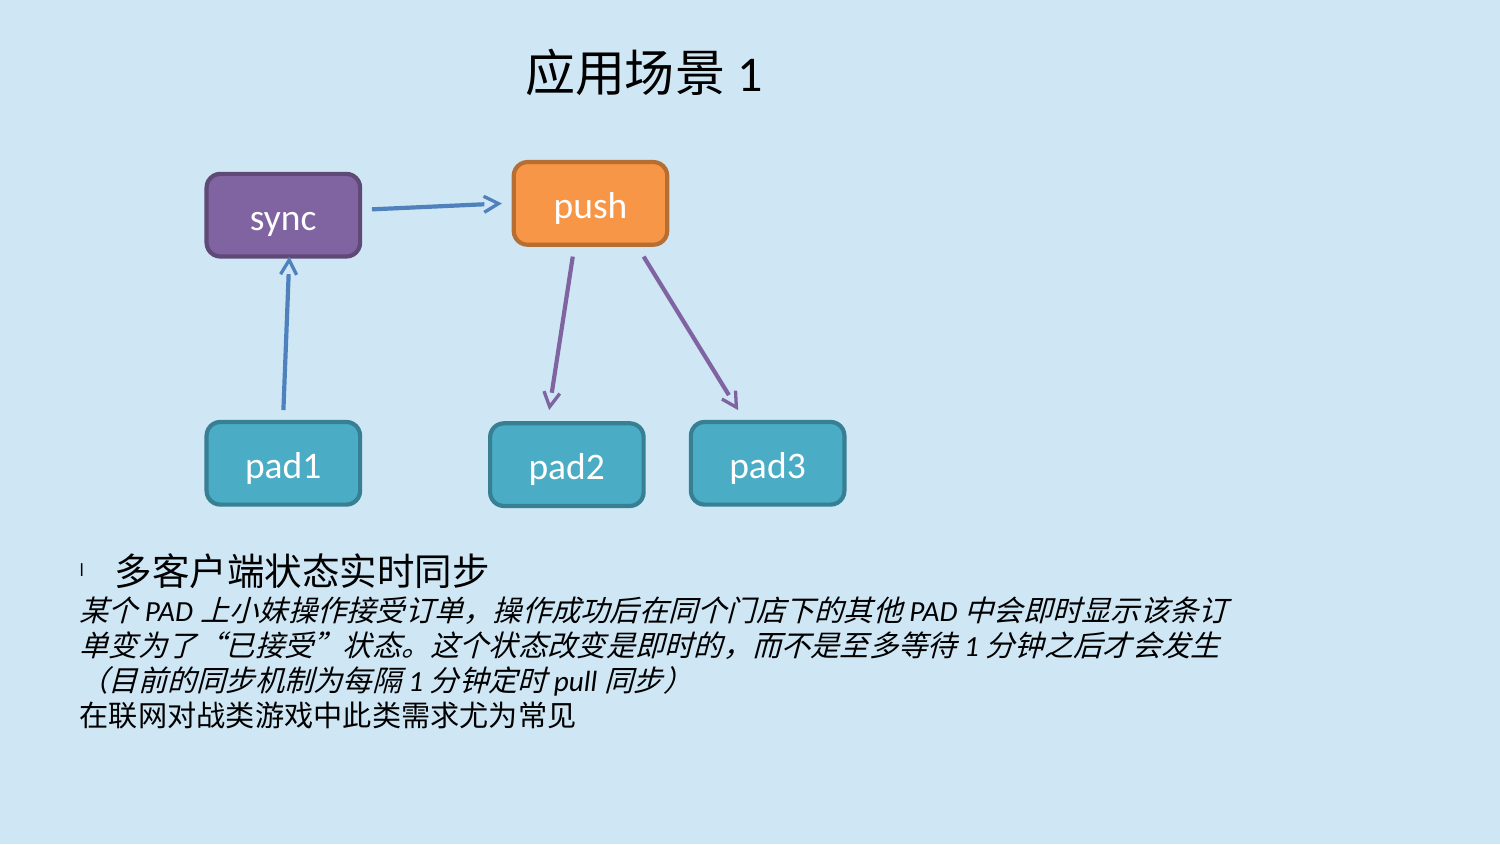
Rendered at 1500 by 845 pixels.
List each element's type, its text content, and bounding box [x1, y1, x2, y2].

text_box pad2 [490, 423, 644, 506]
text_box pad3 [690, 421, 845, 505]
text_box pad1 [206, 421, 361, 505]
text_box 多客户端状态实时同步 某个PAD上小妹操作接受订单，操作成功后在同个门店下的其他PAD中会即时显示该条订单变为了“已接受”状态。这个状态改变是即时的，而不是至多等待1分钟之后才会发生（目前的同步机制为每隔1分钟定时pull同步） 在联网对战类游戏中此类需求尤为常见 [64, 540, 1270, 740]
text_box push [513, 162, 668, 245]
title 应用场景1 [135, 33, 1152, 103]
text_box sync [206, 173, 361, 257]
